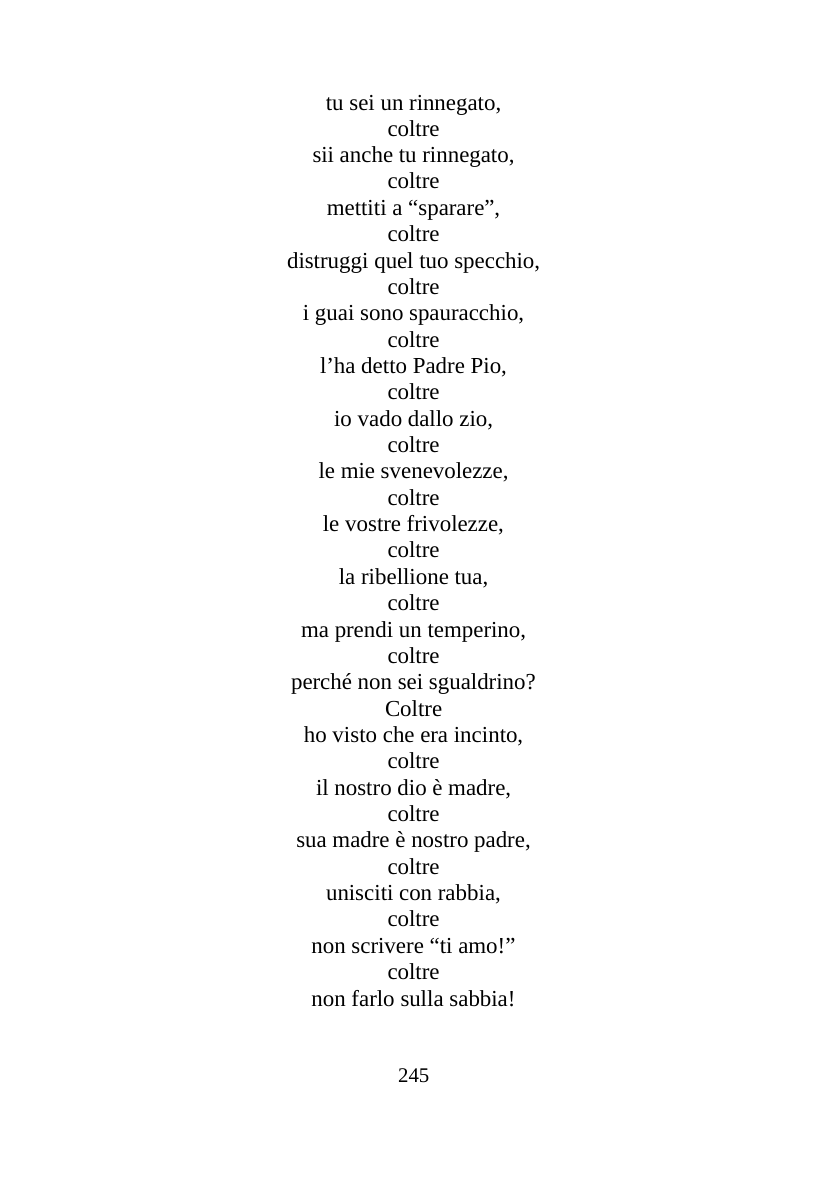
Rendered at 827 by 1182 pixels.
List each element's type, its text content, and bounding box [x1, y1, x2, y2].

text tu sei un rinnegato, coltre sii anche tu rinnegato, coltre mettiti a “sparare”, coltre distruggi quel tuo specchio, coltre i guai sono spauracchio, coltre l’ha detto Padre Pio, coltre io vado dallo zio, coltre le mie svenevolezze, coltre le vostre frivolezze, coltre la ribellione tua, coltre ma prendi un temperino, coltre perché non sei sgualdrino? Coltre ho visto che era incinto, coltre il nostro dio è madre, coltre sua madre è nostro padre, coltre unisciti con rabbia, coltre non scrivere “ti amo!” coltre [88, 88, 738, 984]
text non farlo sulla sabbia! [88, 984, 738, 1011]
